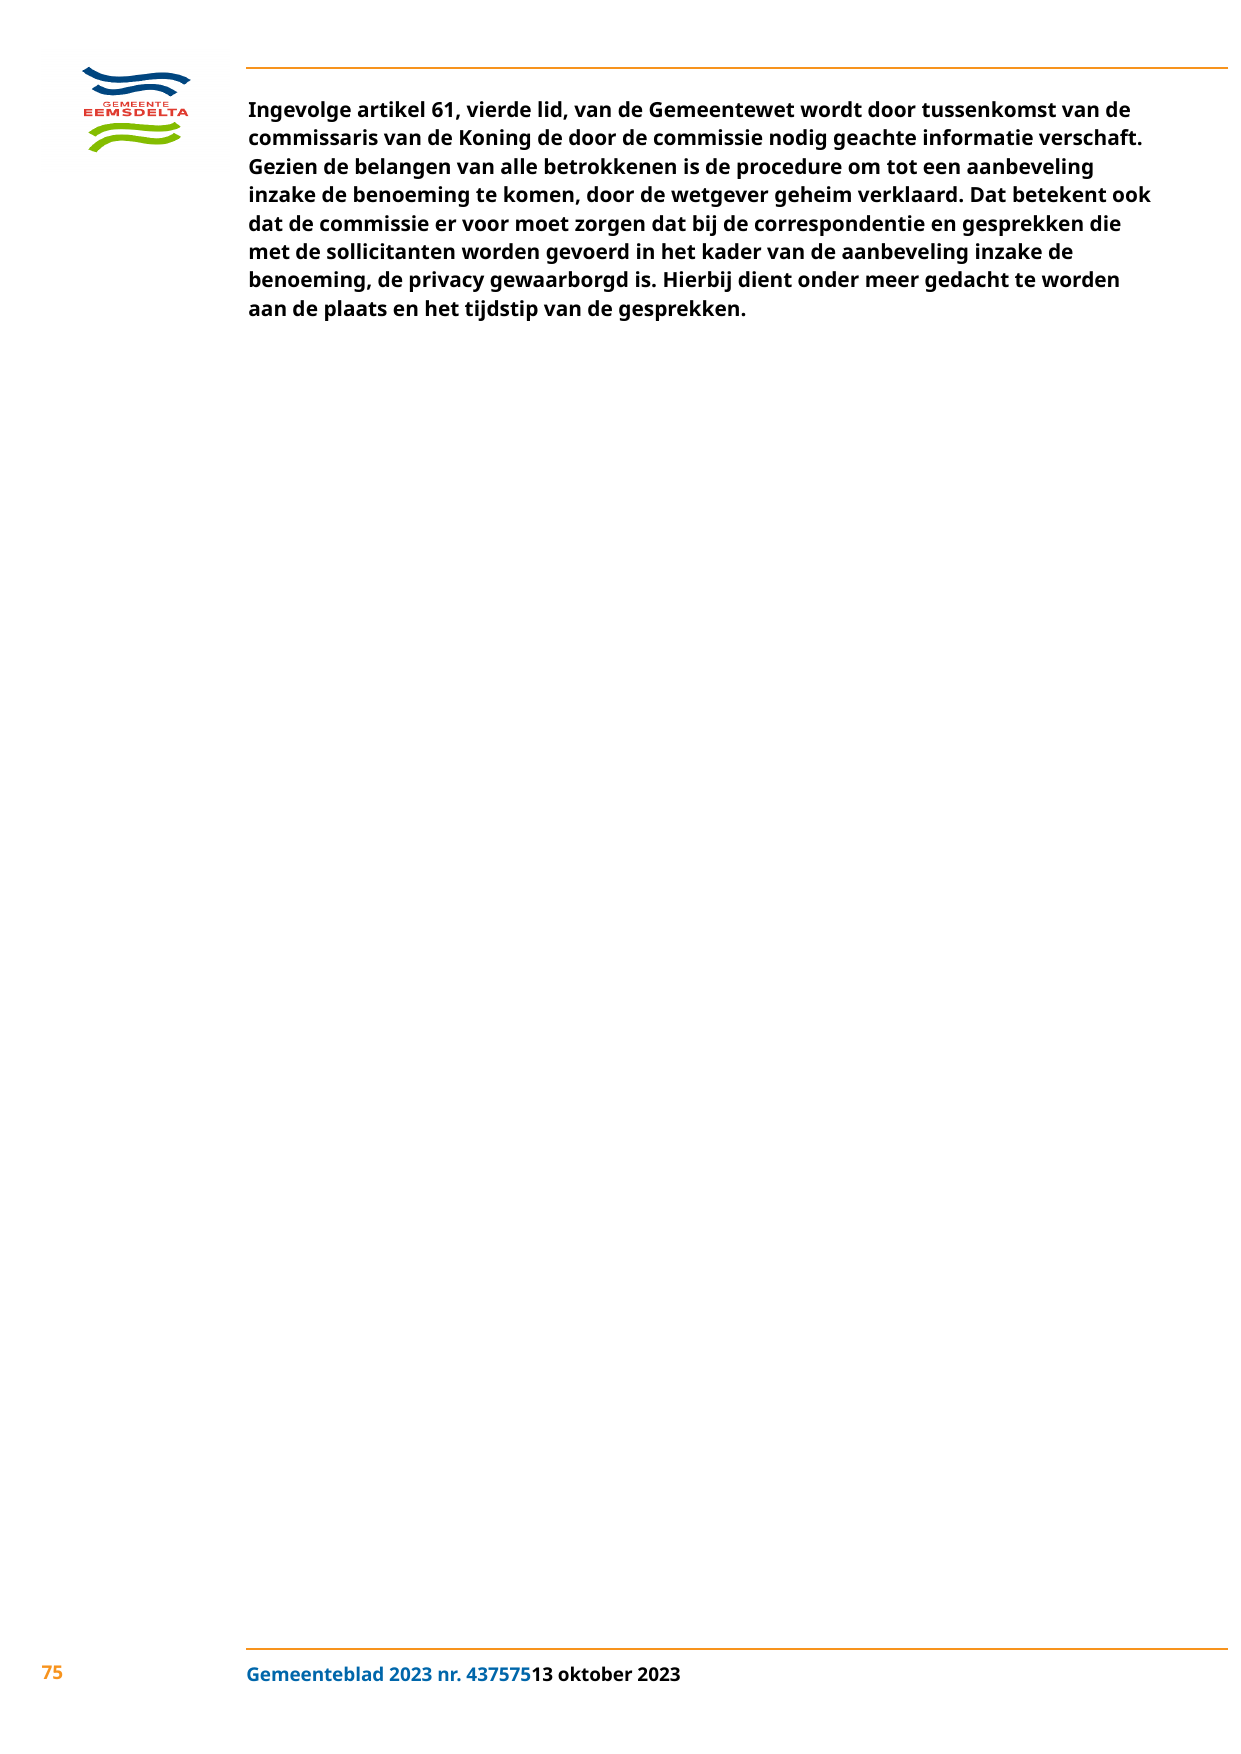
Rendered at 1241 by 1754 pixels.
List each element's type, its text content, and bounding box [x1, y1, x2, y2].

text Ingevolge artikel 61, vierde lid, van de Gemeentewet wordt door tussenkomst van de commissaris van de Koning de door de commissie nodig geachte informatie verschaft. Gezien de belangen van alle betrokkenen is de procedure om tot een aanbeveling inzake de benoeming te komen, door de wetgever geheim verklaard. Dat betekent ook dat de commissie er voor moet zorgen dat bij de correspondentie en gesprekken die met de sollicitanten worden gevoerd in het kader van de aanbeveling inzake de benoeming, de privacy gewaarborgd is. Hierbij dient onder meer gedacht te worden aan de plaats en het tijdstip van de gesprekken. [248, 95, 1152, 322]
picture [41, 47, 231, 172]
